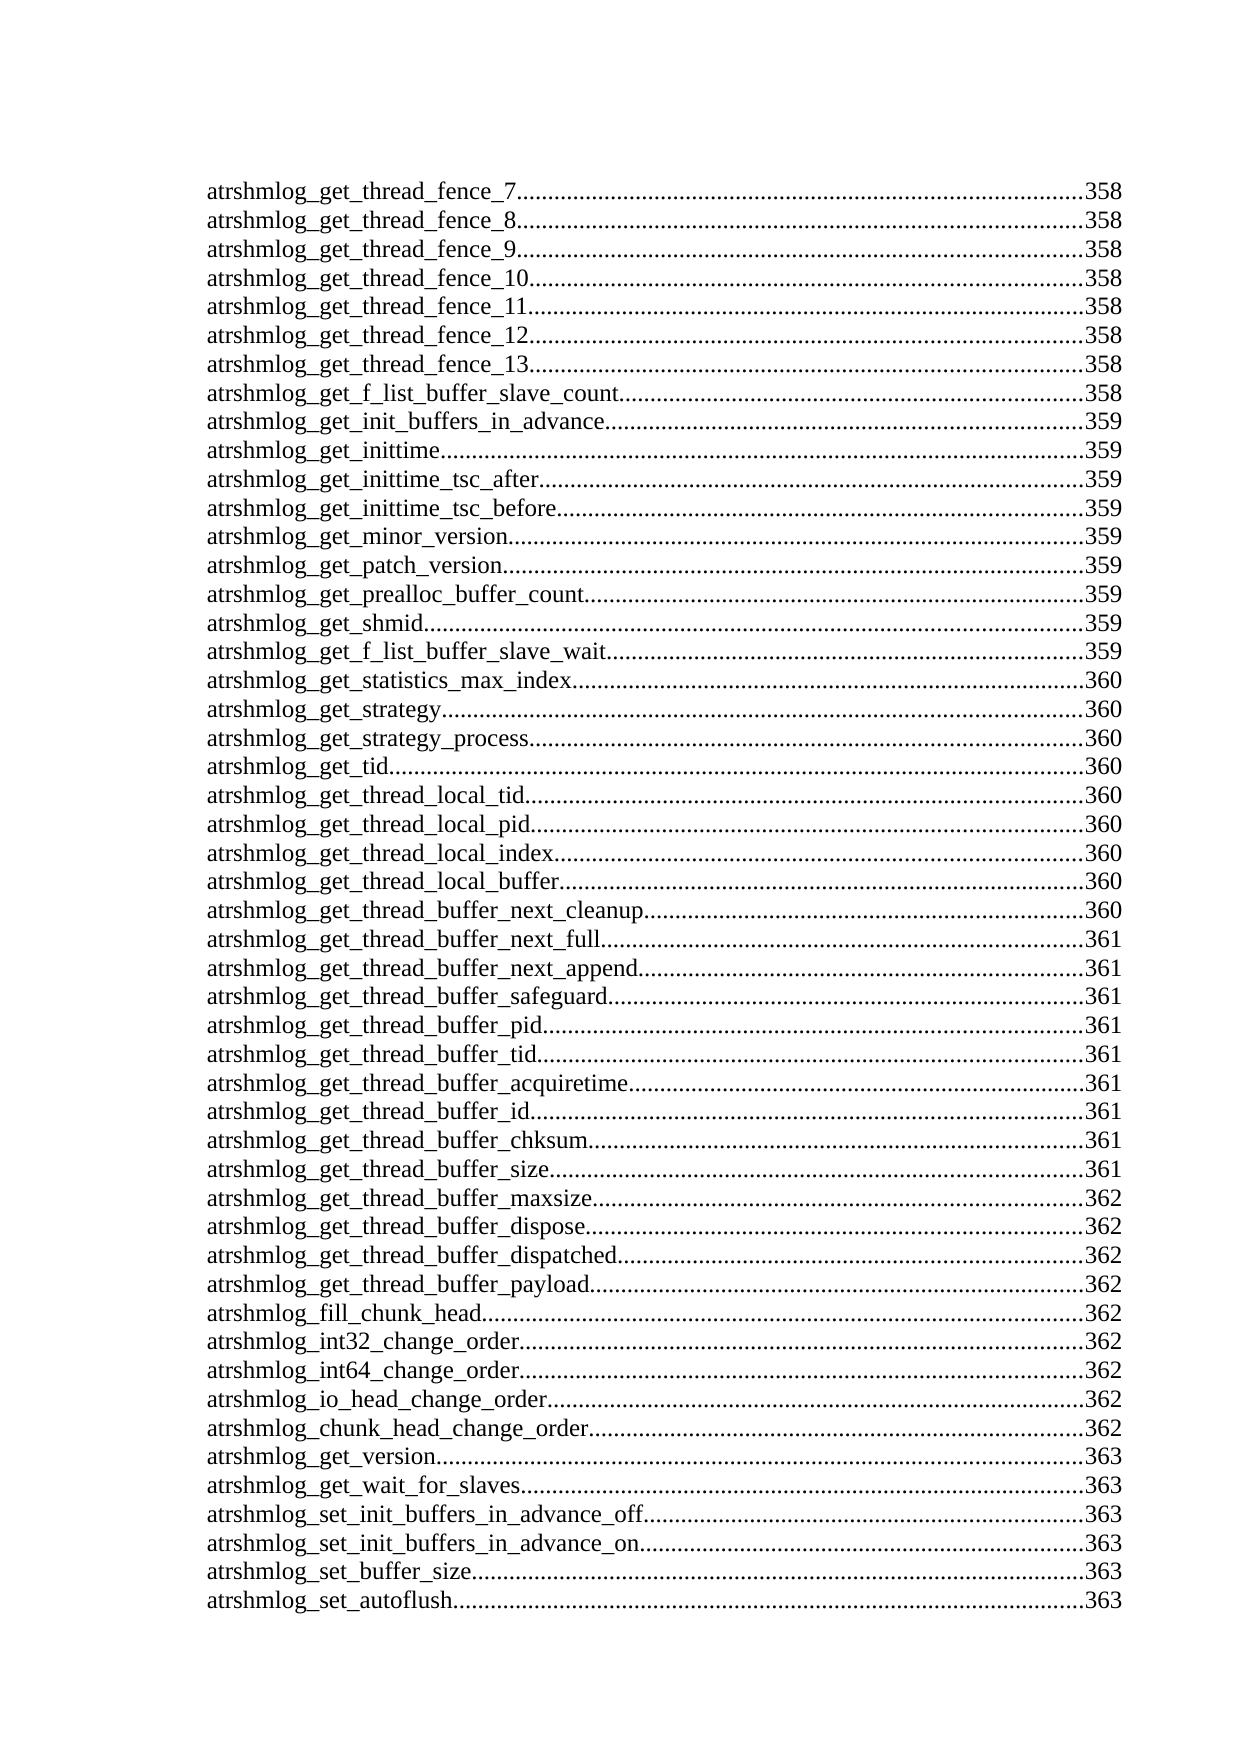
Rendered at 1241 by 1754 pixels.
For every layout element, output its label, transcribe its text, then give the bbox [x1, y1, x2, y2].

text atrshmlog_get_thread_fence_12 358 [207, 320, 1122, 349]
text atrshmlog_get_f_list_buffer_slave_count 358 [207, 378, 1122, 406]
text atrshmlog_get_thread_fence_8 358 [207, 205, 1122, 234]
text atrshmlog_get_thread_fence_13 358 [207, 349, 1122, 378]
text atrshmlog_get_thread_fence_7 358 [207, 176, 1122, 205]
text atrshmlog_set_init_buffers_in_advance_on 363 [207, 1528, 1122, 1556]
text atrshmlog_get_thread_buffer_id 361 [207, 1096, 1122, 1125]
text atrshmlog_get_strategy_process 360 [207, 723, 1122, 751]
text atrshmlog_get_thread_buffer_safeguard 361 [207, 981, 1122, 1010]
text atrshmlog_get_thread_buffer_next_append 361 [207, 953, 1122, 981]
text atrshmlog_get_thread_buffer_next_cleanup 360 [207, 895, 1122, 924]
text atrshmlog_get_patch_version 359 [207, 550, 1122, 579]
text atrshmlog_get_thread_buffer_size 361 [207, 1154, 1122, 1183]
text atrshmlog_set_autoflush 363 [207, 1585, 1122, 1614]
text atrshmlog_get_inittime_tsc_before 359 [207, 493, 1122, 521]
text atrshmlog_fill_chunk_head 362 [207, 1298, 1122, 1326]
text atrshmlog_get_thread_buffer_dispatched 362 [207, 1240, 1122, 1269]
text atrshmlog_get_inittime_tsc_after 359 [207, 464, 1122, 493]
text atrshmlog_int32_change_order 362 [207, 1326, 1122, 1355]
text atrshmlog_get_thread_fence_11 358 [207, 291, 1122, 320]
text atrshmlog_get_thread_buffer_payload 362 [207, 1269, 1122, 1298]
text atrshmlog_set_init_buffers_in_advance_off 363 [207, 1499, 1122, 1528]
text atrshmlog_get_tid 360 [207, 751, 1122, 780]
text atrshmlog_get_thread_buffer_tid 361 [207, 1039, 1122, 1068]
text atrshmlog_get_thread_buffer_next_full 361 [207, 924, 1122, 953]
text atrshmlog_get_shmid 359 [207, 608, 1122, 636]
text atrshmlog_get_prealloc_buffer_count 359 [207, 579, 1122, 608]
text atrshmlog_get_init_buffers_in_advance 359 [207, 406, 1122, 435]
text atrshmlog_get_wait_for_slaves 363 [207, 1470, 1122, 1499]
text atrshmlog_get_f_list_buffer_slave_wait 359 [207, 636, 1122, 665]
text atrshmlog_get_thread_local_tid 360 [207, 780, 1122, 809]
text atrshmlog_get_thread_buffer_dispose 362 [207, 1211, 1122, 1240]
text atrshmlog_get_thread_buffer_maxsize 362 [207, 1183, 1122, 1211]
text atrshmlog_get_thread_buffer_chksum 361 [207, 1125, 1122, 1154]
text atrshmlog_get_thread_local_buffer 360 [207, 866, 1122, 895]
text atrshmlog_get_version 363 [207, 1441, 1122, 1470]
text atrshmlog_io_head_change_order 362 [207, 1384, 1122, 1413]
text atrshmlog_get_strategy 360 [207, 694, 1122, 723]
text atrshmlog_get_inittime 359 [207, 435, 1122, 464]
text atrshmlog_get_thread_local_index 360 [207, 838, 1122, 866]
text atrshmlog_get_thread_buffer_acquiretime 361 [207, 1068, 1122, 1096]
text atrshmlog_get_statistics_max_index 360 [207, 665, 1122, 694]
text atrshmlog_get_thread_local_pid 360 [207, 809, 1122, 838]
text atrshmlog_set_buffer_size 363 [207, 1556, 1122, 1585]
text atrshmlog_chunk_head_change_order 362 [207, 1413, 1122, 1441]
text atrshmlog_get_minor_version 359 [207, 521, 1122, 550]
text atrshmlog_get_thread_buffer_pid 361 [207, 1010, 1122, 1039]
text atrshmlog_get_thread_fence_9 358 [207, 234, 1122, 263]
text atrshmlog_int64_change_order 362 [207, 1355, 1122, 1384]
text atrshmlog_get_thread_fence_10 358 [207, 263, 1122, 291]
